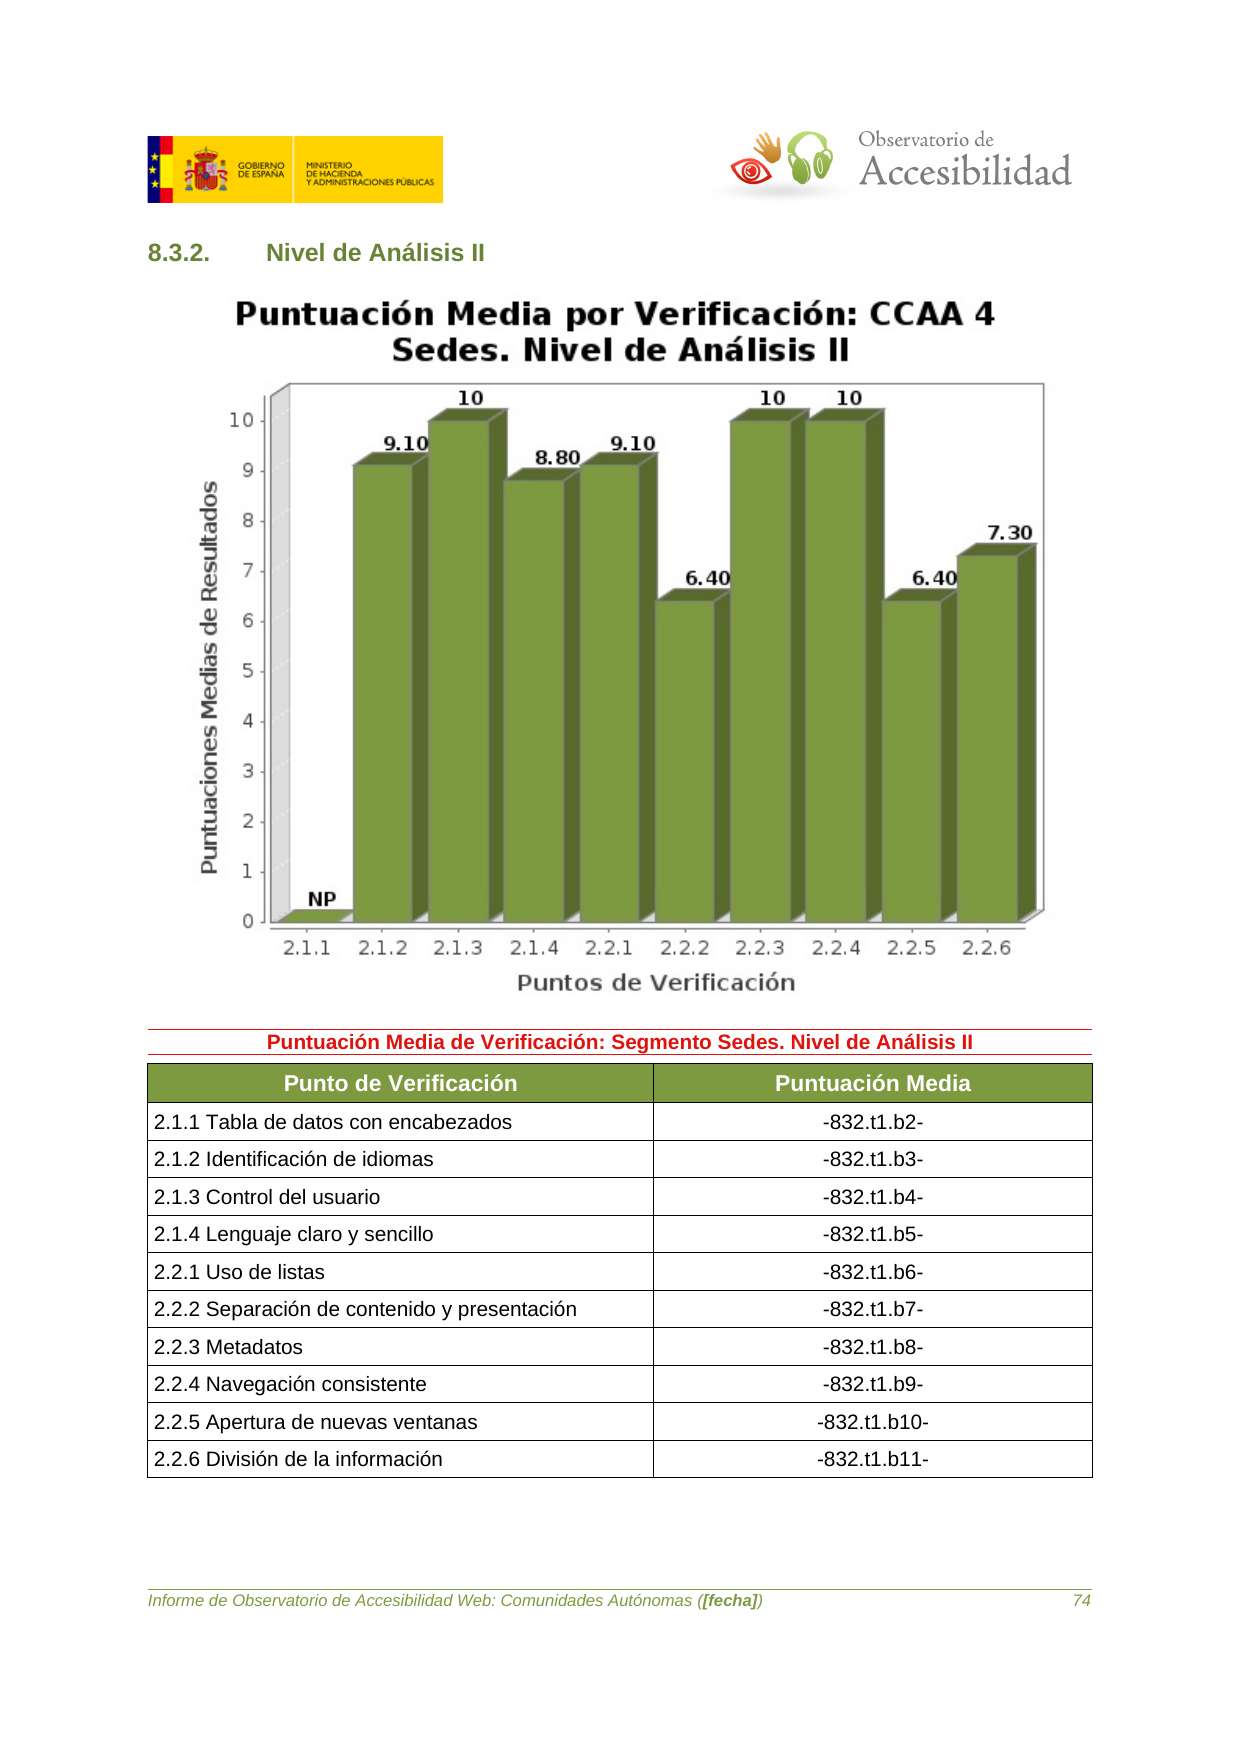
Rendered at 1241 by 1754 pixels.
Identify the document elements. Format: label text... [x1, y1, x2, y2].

picture [147, 136, 443, 203]
table_cell 2.1.3 Control del usuario [148, 1178, 653, 1215]
table_cell -832.t1.b4- [654, 1178, 1092, 1215]
table_cell -832.t1.b3- [654, 1141, 1092, 1177]
table_cell -832.t1.b9- [654, 1366, 1092, 1402]
table_cell -832.t1.b5- [654, 1216, 1092, 1252]
table_cell 2.2.4 Navegación consistente [148, 1366, 653, 1402]
table_cell 2.2.2 Separación de contenido y presentación [148, 1291, 653, 1327]
table_header Punto de Verificación [148, 1064, 653, 1102]
list Nivel de Análisis II [148, 238, 1092, 267]
text Puntuación Media de Verificación: Segmento Sedes. Nivel de Análisis II [148, 1030, 1092, 1054]
table_cell 2.1.4 Lenguaje claro y sencillo [148, 1216, 653, 1252]
table_header Puntuación Media [654, 1064, 1092, 1102]
table_cell -832.t1.b8- [654, 1328, 1092, 1365]
table_cell -832.t1.b7- [654, 1291, 1092, 1327]
table_cell 2.2.1 Uso de listas [148, 1253, 653, 1290]
table_cell 2.1.1 Tabla de datos con encabezados [148, 1103, 653, 1140]
table_cell 2.2.5 Apertura de nuevas ventanas [148, 1403, 653, 1440]
table_cell 2.2.3 Metadatos [148, 1328, 653, 1365]
table_cell -832.t1.b6- [654, 1253, 1092, 1290]
table_cell -832.t1.b10- [654, 1403, 1092, 1440]
table_cell -832.t1.b2- [654, 1103, 1092, 1140]
picture [178, 294, 1062, 1005]
table_cell -832.t1.b11- [654, 1441, 1092, 1477]
table_cell 2.2.6 División de la información [148, 1441, 653, 1477]
table_cell 2.1.2 Identificación de idiomas [148, 1141, 653, 1177]
picture [710, 122, 1086, 205]
